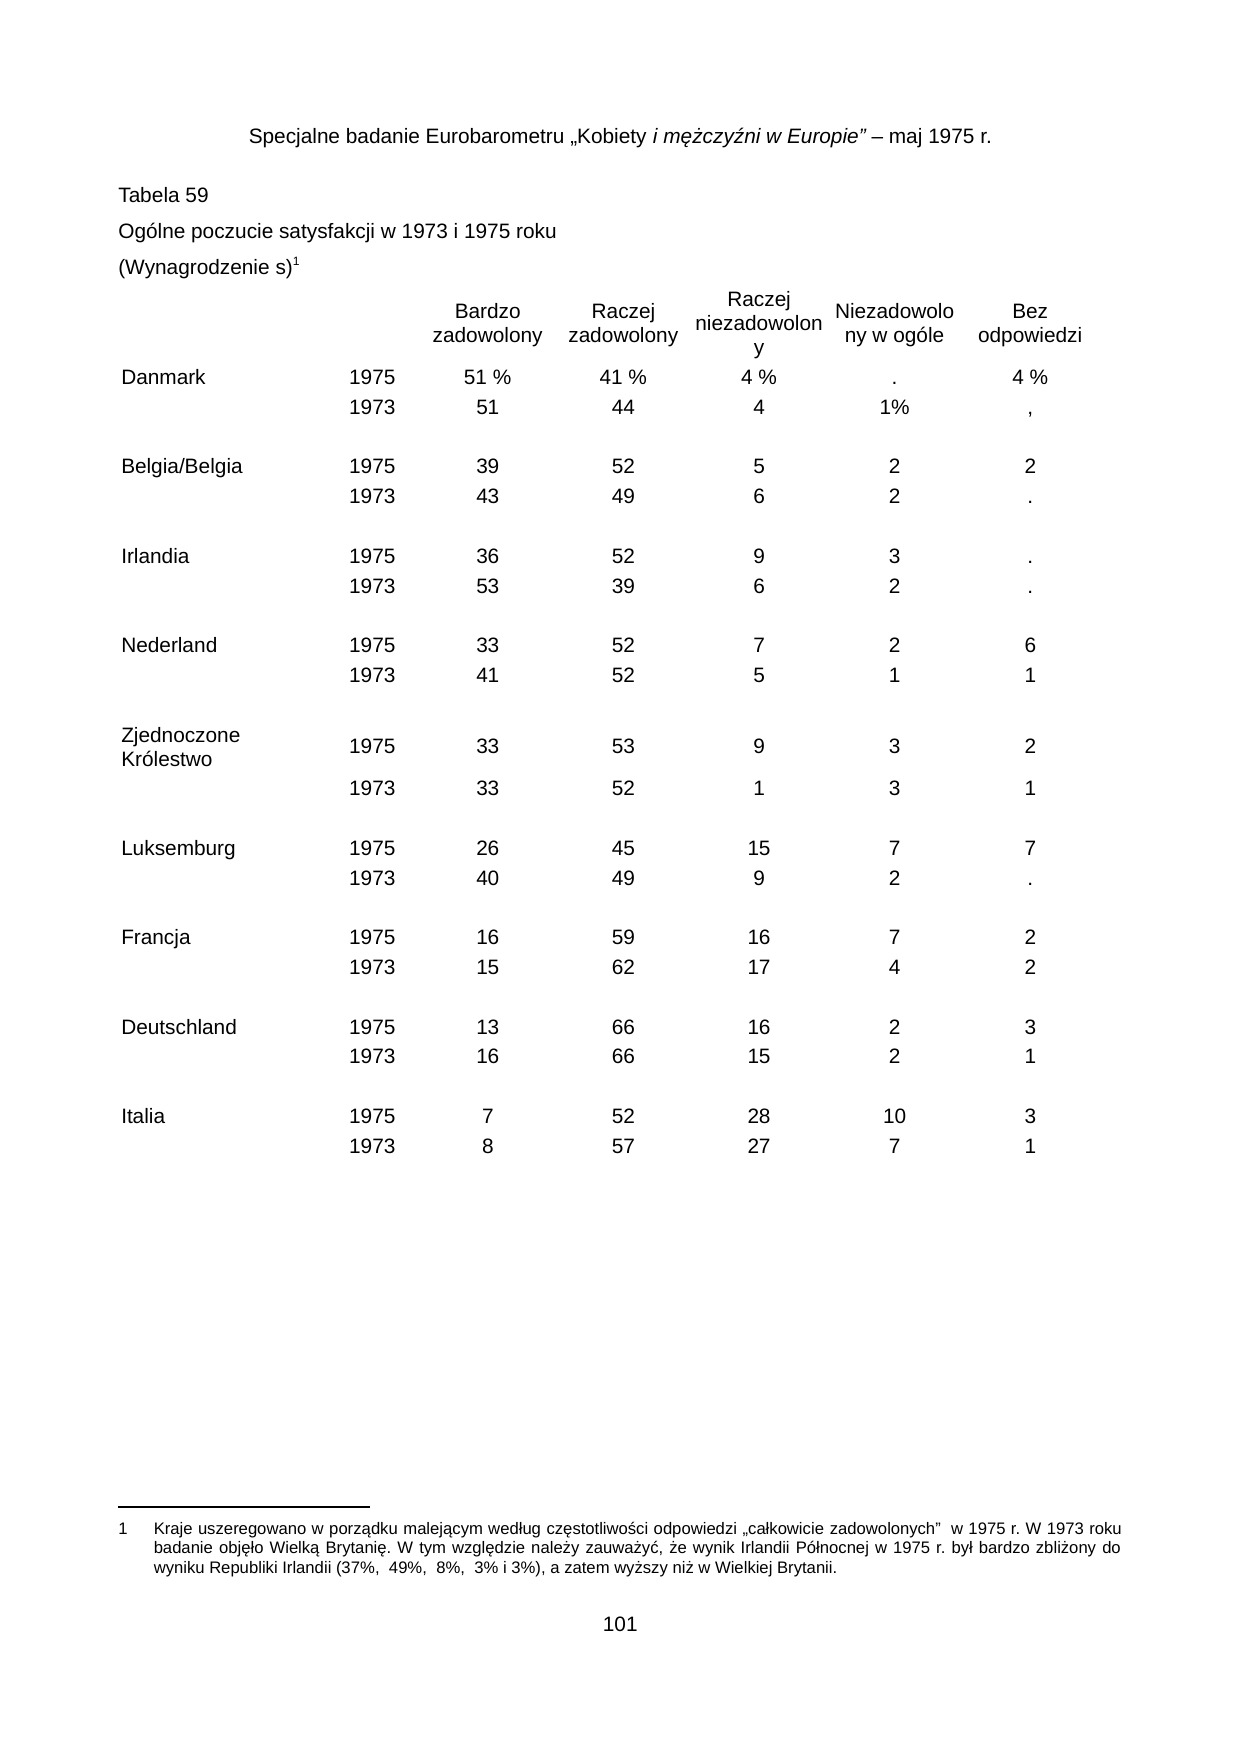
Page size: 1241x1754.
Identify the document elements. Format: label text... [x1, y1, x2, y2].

table_cell [118, 690, 324, 719]
table_cell 1975 [324, 451, 420, 481]
table_cell [118, 893, 324, 922]
table_cell [118, 1071, 324, 1101]
table_header Bez odpowiedzi [962, 284, 1098, 362]
table_cell 8 [420, 1131, 555, 1161]
table_cell 2 [827, 451, 962, 481]
table_cell 4 % [691, 362, 827, 392]
table_cell 40 [420, 863, 555, 892]
table_cell [555, 893, 691, 922]
table_cell 62 [555, 952, 691, 982]
table_cell [118, 1041, 324, 1071]
table_cell 7 [691, 630, 827, 660]
table_cell 1 [962, 660, 1098, 690]
table_cell Belgia/Belgia [118, 451, 324, 481]
table_cell [420, 690, 555, 719]
table_cell Luksemburg [118, 833, 324, 863]
table_cell 2 [827, 863, 962, 892]
table_cell 6 [691, 481, 827, 511]
table_cell [118, 571, 324, 600]
table_cell [962, 1071, 1098, 1101]
table_cell 66 [555, 1012, 691, 1041]
table_cell 7 [827, 833, 962, 863]
table_cell [420, 982, 555, 1012]
table_cell 1973 [324, 1041, 420, 1071]
table_cell 52 [555, 773, 691, 803]
table_cell 33 [420, 773, 555, 803]
table_cell 16 [691, 922, 827, 952]
table_cell [118, 511, 324, 541]
table_cell 52 [555, 541, 691, 571]
table_cell 4 [691, 392, 827, 422]
table_cell 7 [827, 922, 962, 952]
table_cell [420, 600, 555, 630]
table_cell 27 [691, 1131, 827, 1161]
table_cell [420, 422, 555, 451]
table_header [324, 284, 420, 362]
table_cell 9 [691, 541, 827, 571]
table_cell 4 % [962, 362, 1098, 392]
table_cell [691, 982, 827, 1012]
table_cell 17 [691, 952, 827, 982]
table_cell [118, 422, 324, 451]
table_cell 13 [420, 1012, 555, 1041]
table_cell 1% [827, 392, 962, 422]
table_cell 1973 [324, 571, 420, 600]
table_cell 1 [827, 660, 962, 690]
table_cell 52 [555, 451, 691, 481]
table_cell [118, 481, 324, 511]
text Tabela 59 [118, 183, 1122, 207]
table_cell [827, 690, 962, 719]
table_cell Nederland [118, 630, 324, 660]
table_cell 52 [555, 1101, 691, 1131]
table_cell [827, 803, 962, 833]
table_cell 39 [555, 571, 691, 600]
table_cell 1 [691, 773, 827, 803]
table_cell 2 [827, 630, 962, 660]
table_cell 1975 [324, 1012, 420, 1041]
table_cell 3 [827, 720, 962, 773]
table_cell 39 [420, 451, 555, 481]
table_cell 1973 [324, 863, 420, 892]
table_header Niezadowolony w ogóle [827, 284, 962, 362]
table_cell [691, 422, 827, 451]
table_cell 2 [962, 952, 1098, 982]
table_cell 1975 [324, 1101, 420, 1131]
table_cell [555, 422, 691, 451]
table_cell [691, 803, 827, 833]
table_cell [324, 803, 420, 833]
table_cell [324, 893, 420, 922]
table_cell [118, 982, 324, 1012]
table_cell 33 [420, 630, 555, 660]
table_cell 3 [827, 541, 962, 571]
table_cell 1975 [324, 362, 420, 392]
table_cell 52 [555, 660, 691, 690]
table_cell [118, 392, 324, 422]
table_cell 28 [691, 1101, 827, 1131]
table_cell [962, 803, 1098, 833]
table_cell 36 [420, 541, 555, 571]
table_cell [827, 982, 962, 1012]
table_cell 1975 [324, 541, 420, 571]
table_cell 15 [691, 833, 827, 863]
table_cell 4 [827, 952, 962, 982]
table_header Raczej zadowolony [555, 284, 691, 362]
table_cell [691, 893, 827, 922]
table_cell 49 [555, 481, 691, 511]
table_cell [420, 1071, 555, 1101]
table_cell 9 [691, 863, 827, 892]
table_cell 16 [691, 1012, 827, 1041]
table_cell 2 [962, 451, 1098, 481]
table_cell [118, 773, 324, 803]
table_cell [118, 952, 324, 982]
table_cell 3 [827, 773, 962, 803]
table_cell 1975 [324, 922, 420, 952]
table_cell 1 [962, 1131, 1098, 1161]
table_cell [118, 660, 324, 690]
table_cell , [962, 392, 1098, 422]
table_cell 59 [555, 922, 691, 952]
text Ogólne poczucie satysfakcji w 1973 i 1975 roku [118, 219, 1122, 243]
table_cell 2 [827, 1041, 962, 1071]
table_cell [691, 690, 827, 719]
table_cell [555, 600, 691, 630]
table_cell 6 [691, 571, 827, 600]
table_cell [118, 1131, 324, 1161]
table_cell 16 [420, 1041, 555, 1071]
table_cell 1 [962, 773, 1098, 803]
table_cell . [962, 863, 1098, 892]
table_cell [962, 511, 1098, 541]
table_cell 10 [827, 1101, 962, 1131]
table_cell [827, 511, 962, 541]
table_cell [555, 690, 691, 719]
table_cell 15 [691, 1041, 827, 1071]
table_cell . [962, 541, 1098, 571]
table_cell [324, 690, 420, 719]
table_cell 66 [555, 1041, 691, 1071]
table_header [118, 284, 324, 362]
table_cell [962, 982, 1098, 1012]
table_cell [324, 1071, 420, 1101]
table_cell [324, 600, 420, 630]
table_cell 51 % [420, 362, 555, 392]
table_cell 1975 [324, 720, 420, 773]
table_cell 53 [420, 571, 555, 600]
table_cell 2 [827, 481, 962, 511]
table_cell 49 [555, 863, 691, 892]
table_cell [324, 982, 420, 1012]
table_cell [555, 982, 691, 1012]
table_cell 44 [555, 392, 691, 422]
table_cell [420, 803, 555, 833]
table_cell 43 [420, 481, 555, 511]
table_cell 6 [962, 630, 1098, 660]
table_cell [827, 422, 962, 451]
text Kraje uszeregowano w porządku malejącym według częstotliwości odpowiedzi „całkowicie zadowolonych” w 1975 r. W 1973 roku badanie objęło Wielką Brytanię. W tym względzie należy zauważyć, że wynik Irlandii Północnej w 1975 r. był bardzo zbliżony do wyniku Republiki Irlandii (37%, 49%, 8%, 3% i 3%), a zatem wyższy niż w Wielkiej Brytanii. [118, 1519, 1122, 1577]
text (Wynagrodzenie s) [118, 254, 1122, 278]
table_cell 1973 [324, 481, 420, 511]
table_cell [555, 511, 691, 541]
table_cell Irlandia [118, 541, 324, 571]
table_header Raczej niezadowolony [691, 284, 827, 362]
table_cell . [827, 362, 962, 392]
table_cell 9 [691, 720, 827, 773]
table_cell Italia [118, 1101, 324, 1131]
table_cell 57 [555, 1131, 691, 1161]
table_cell [827, 1071, 962, 1101]
table_cell [827, 893, 962, 922]
table_cell Danmark [118, 362, 324, 392]
table_cell [420, 511, 555, 541]
table_cell 7 [962, 833, 1098, 863]
table_cell . [962, 481, 1098, 511]
table_cell 15 [420, 952, 555, 982]
table_cell 7 [420, 1101, 555, 1131]
table_header Bardzo zadowolony [420, 284, 555, 362]
table_cell 1973 [324, 660, 420, 690]
table_cell 3 [962, 1012, 1098, 1041]
table_cell [555, 1071, 691, 1101]
table_cell 1975 [324, 630, 420, 660]
table_cell [962, 893, 1098, 922]
table_cell 2 [827, 571, 962, 600]
table_cell 2 [827, 1012, 962, 1041]
table_cell . [962, 571, 1098, 600]
table_cell 5 [691, 660, 827, 690]
table_cell Zjednoczone Królestwo [118, 720, 324, 773]
table_cell [118, 863, 324, 892]
table_cell 52 [555, 630, 691, 660]
table_cell [691, 1071, 827, 1101]
table_cell 16 [420, 922, 555, 952]
table_cell 53 [555, 720, 691, 773]
table_cell [962, 690, 1098, 719]
table_cell [324, 511, 420, 541]
table_cell 33 [420, 720, 555, 773]
table_cell [827, 600, 962, 630]
table_cell [420, 893, 555, 922]
table_cell 1973 [324, 392, 420, 422]
table_cell [691, 600, 827, 630]
table_cell [118, 803, 324, 833]
table_cell 41 [420, 660, 555, 690]
table_cell [555, 803, 691, 833]
table_cell 3 [962, 1101, 1098, 1131]
table_cell Deutschland [118, 1012, 324, 1041]
table_cell [691, 511, 827, 541]
table_cell 1973 [324, 773, 420, 803]
table_cell 41 % [555, 362, 691, 392]
table_cell 5 [691, 451, 827, 481]
table_cell 7 [827, 1131, 962, 1161]
table_cell 2 [962, 720, 1098, 773]
table_cell 1973 [324, 1131, 420, 1161]
table_cell 26 [420, 833, 555, 863]
table_cell 1973 [324, 952, 420, 982]
table_cell [324, 422, 420, 451]
table_cell 1975 [324, 833, 420, 863]
table_cell 1 [962, 1041, 1098, 1071]
table_cell Francja [118, 922, 324, 952]
table_cell [118, 600, 324, 630]
table_cell 51 [420, 392, 555, 422]
table_cell 45 [555, 833, 691, 863]
table_cell [962, 600, 1098, 630]
table_cell [962, 422, 1098, 451]
table_cell 2 [962, 922, 1098, 952]
